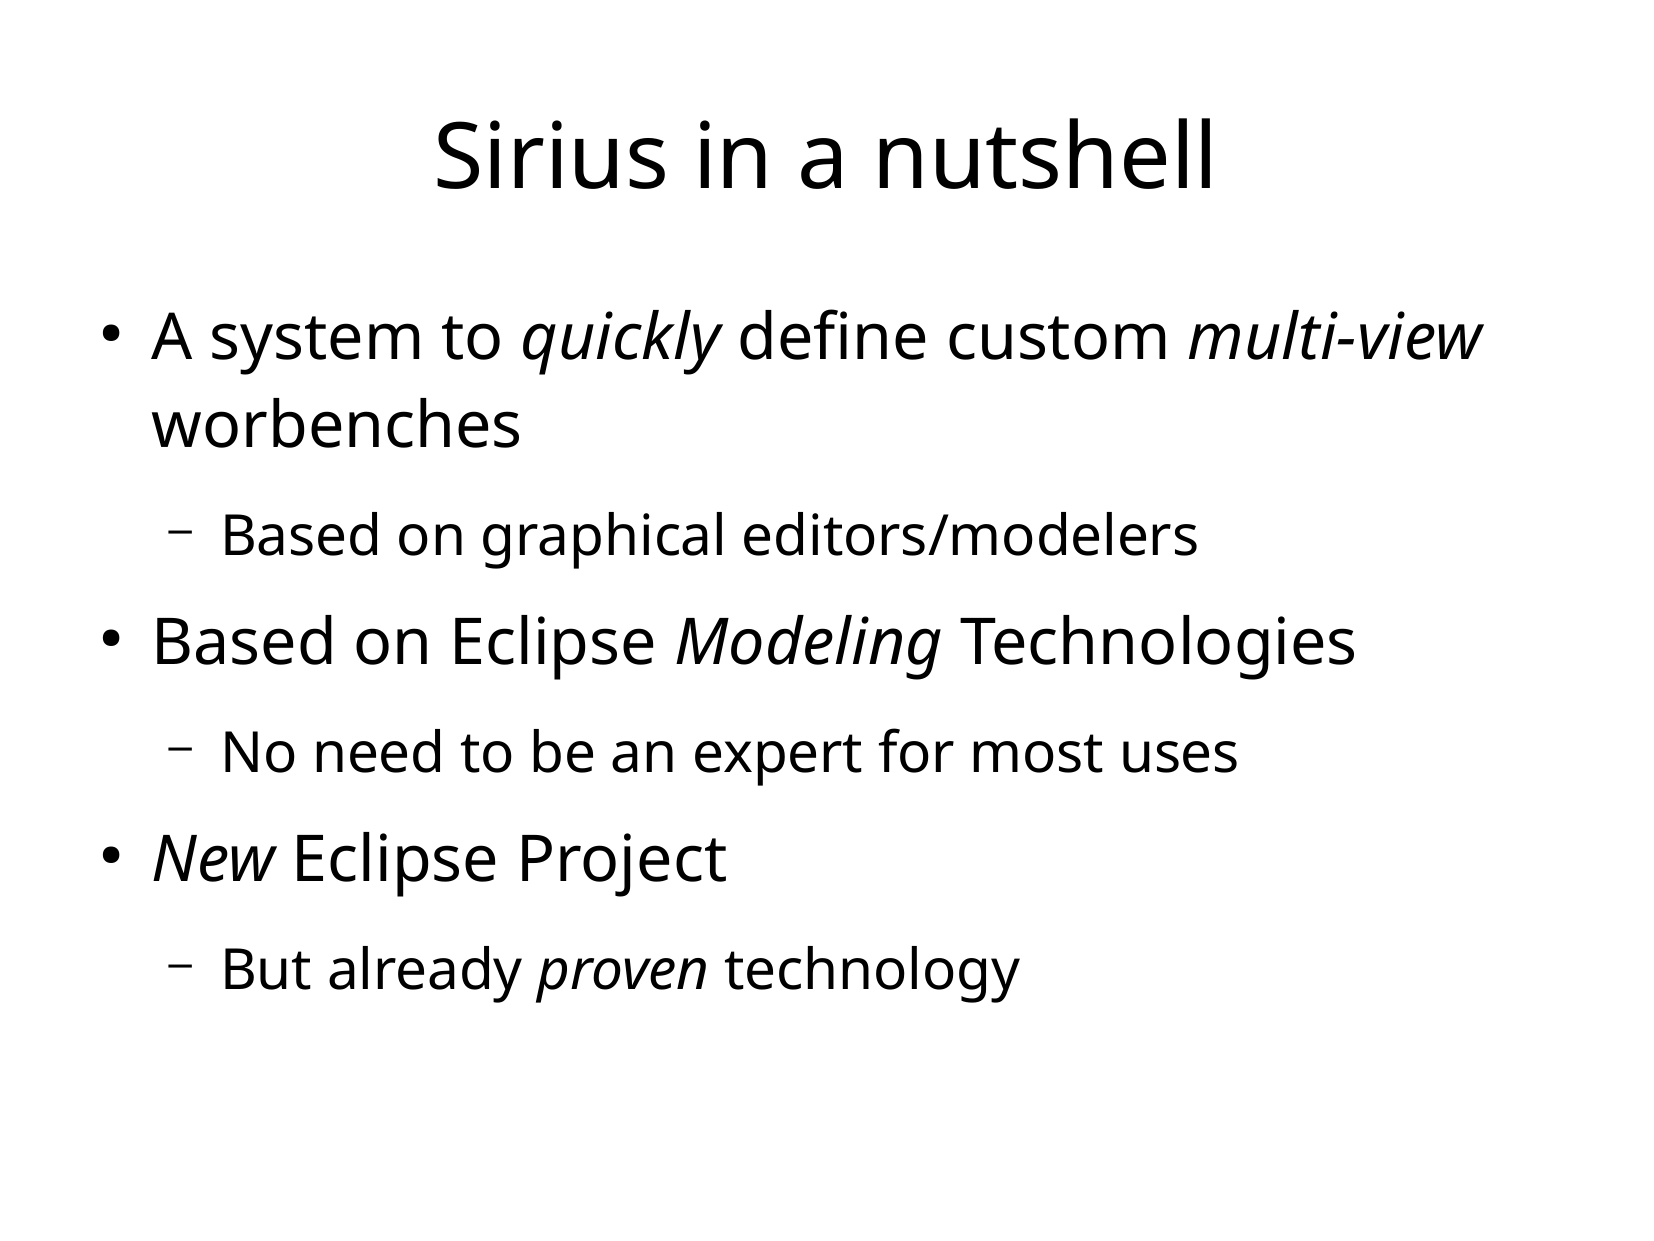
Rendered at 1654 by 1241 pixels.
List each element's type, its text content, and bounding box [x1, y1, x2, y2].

list A system to quickly define custom multi-view worbenches Based on graphical editors/modelers Based on Eclipse Modeling Technologies No need to be an expert for most uses New Eclipse Project But already proven technology [82, 290, 1571, 1010]
title Sirius in a nutshell [82, 49, 1571, 257]
